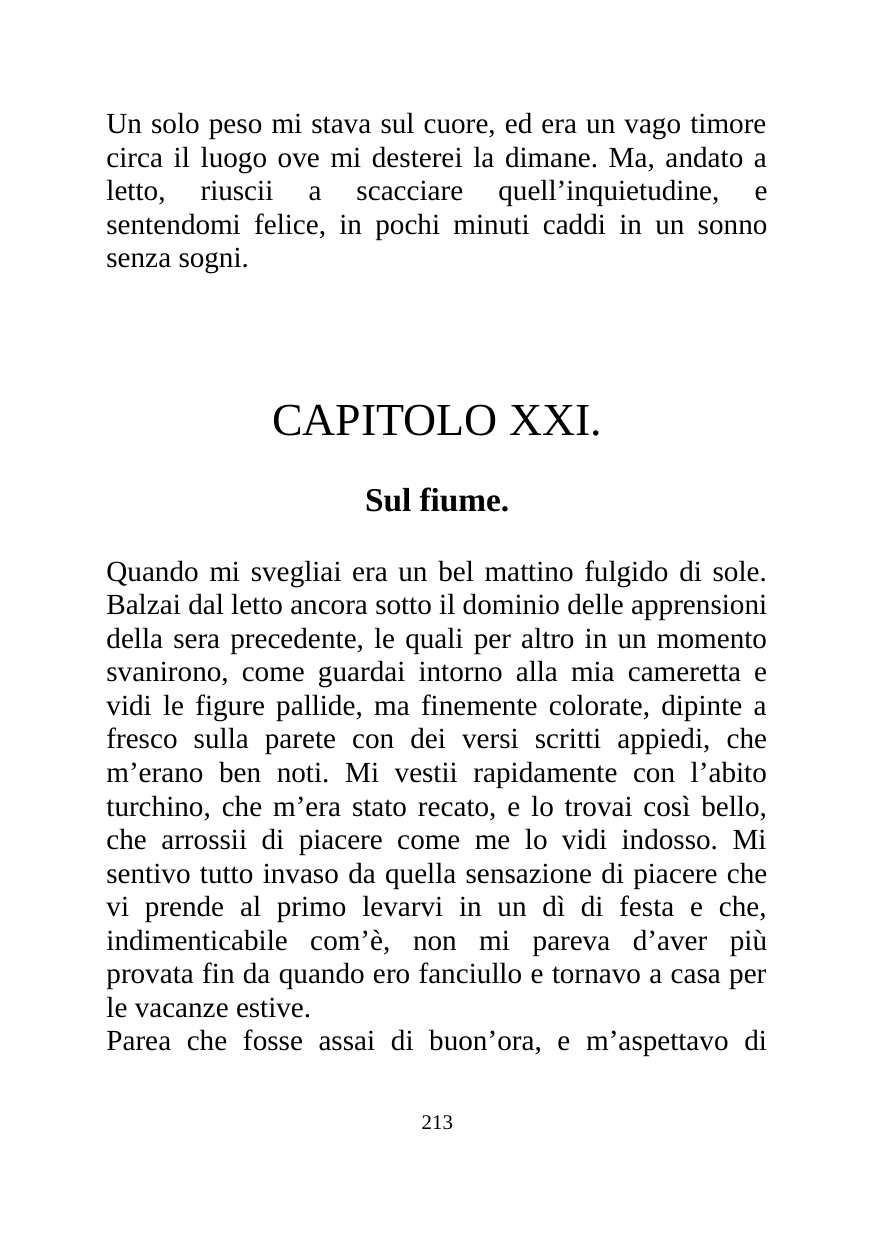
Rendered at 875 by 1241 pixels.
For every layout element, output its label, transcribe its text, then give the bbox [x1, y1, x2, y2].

text Parea che fosse assai di buon’ora, e m’aspettavo di [106, 1023, 768, 1057]
subtitle Sul fiume. [106, 480, 768, 518]
subtitle CAPITOLO XXI. [106, 392, 768, 445]
text Un solo peso mi stava sul cuore, ed era un vago timore circa il luogo ove mi desterei la dimane. Ma, andato a letto, riuscii a scacciare quell’inquietudine, e sentendomi felice, in pochi minuti caddi in un sonno senza sogni. [106, 106, 768, 274]
text Quando mi svegliai era un bel mattino fulgido di sole. Balzai dal letto ancora sotto il dominio delle apprensioni della sera precedente, le quali per altro in un momento svanirono, come guardai intorno alla mia cameretta e vidi le figure pallide, ma finemente colorate, dipinte a fresco sulla parete con dei versi scritti appiedi, che m’erano ben noti. Mi vestii rapidamente con l’abito turchino, che m’era stato recato, e lo trovai così bello, che arrossii di piacere come me lo vidi indosso. Mi sentivo tutto invaso da quella sensazione di piacere che vi prende al primo levarvi in un dì di festa e che, indimenticabile com’è, non mi pareva d’aver più provata fin da quando ero fanciullo e tornavo a casa per le vacanze estive. [106, 554, 768, 1023]
